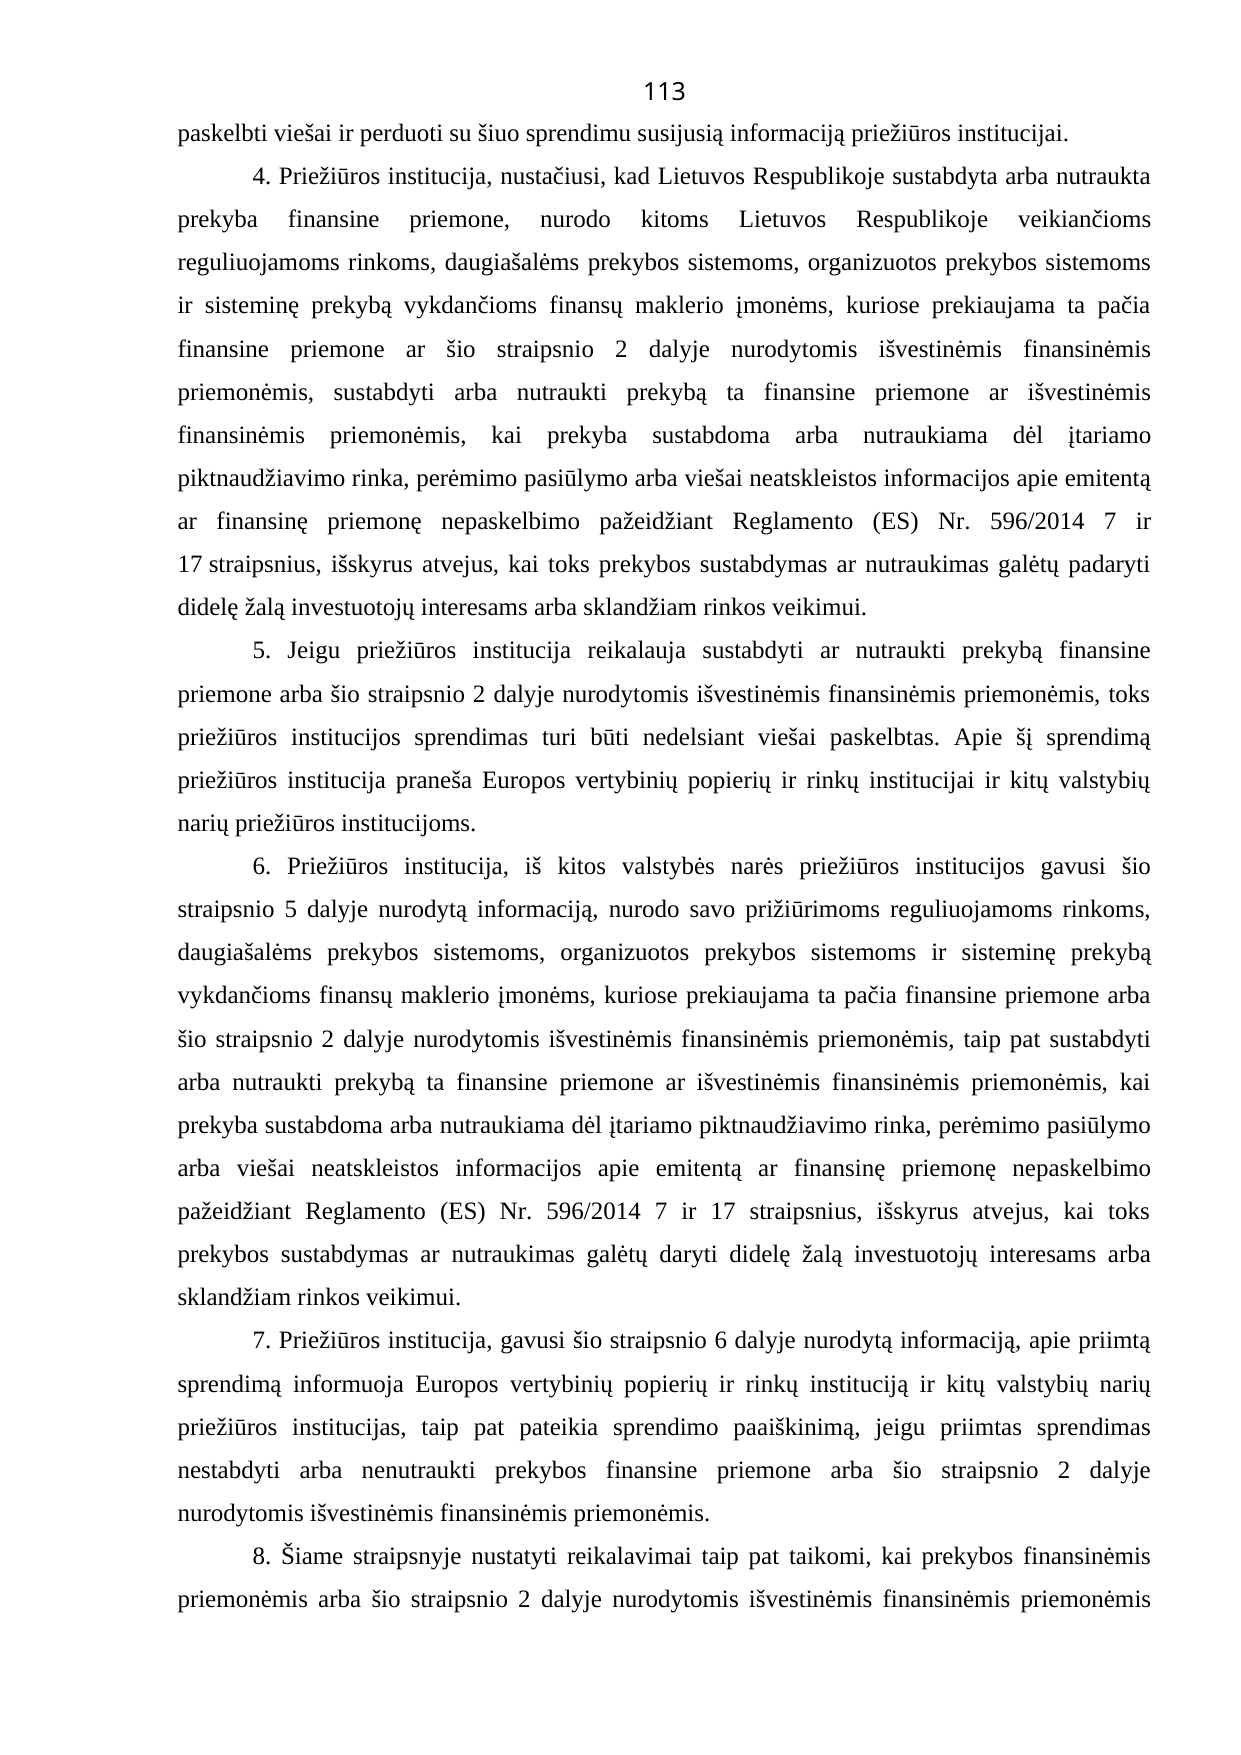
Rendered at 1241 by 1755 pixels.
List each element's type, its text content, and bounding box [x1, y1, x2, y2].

text paskelbti viešai ir perduoti su šiuo sprendimu susijusią informaciją priežiūros institucijai. [177, 118, 1152, 147]
text 8. Šiame straipsnyje nustatyti reikalavimai taip pat taikomi, kai prekybos finansinėmis priemonėmis arba šio straipsnio 2 dalyje nurodytomis išvestinėmis finansinėmis priemonėmis [177, 1541, 1152, 1613]
text 6. Priežiūros institucija, iš kitos valstybės narės priežiūros institucijos gavusi šio straipsnio 5 dalyje nurodytą informaciją, nurodo savo prižiūrimoms reguliuojamoms rinkoms, daugiašalėms prekybos sistemoms, organizuotos prekybos sistemoms ir sisteminę prekybą vykdančioms finansų maklerio įmonėms, kuriose prekiaujama ta pačia finansine priemone arba šio straipsnio 2 dalyje nurodytomis išvestinėmis finansinėmis priemonėmis, taip pat sustabdyti arba nutraukti prekybą ta finansine priemone ar išvestinėmis finansinėmis priemonėmis, kai prekyba sustabdoma arba nutraukiama dėl įtariamo piktnaudžiavimo rinka, perėmimo pasiūlymo arba viešai neatskleistos informacijos apie emitentą ar finansinę priemonę nepaskelbimo pažeidžiant Reglamento (ES) Nr. 596/2014 7 ir 17 straipsnius, išskyrus atvejus, kai toks prekybos sustabdymas ar nutraukimas galėtų daryti didelę žalą investuotojų interesams arba sklandžiam rinkos veikimui. [177, 851, 1152, 1311]
text 4. Priežiūros institucija, nustačiusi, kad Lietuvos Respublikoje sustabdyta arba nutraukta prekyba finansine priemone, nurodo kitoms Lietuvos Respublikoje veikiančioms reguliuojamoms rinkoms, daugiašalėms prekybos sistemoms, organizuotos prekybos sistemoms ir sisteminę prekybą vykdančioms finansų maklerio įmonėms, kuriose prekiaujama ta pačia finansine priemone ar šio straipsnio 2 dalyje nurodytomis išvestinėmis finansinėmis priemonėmis, sustabdyti arba nutraukti prekybą ta finansine priemone ar išvestinėmis finansinėmis priemonėmis, kai prekyba sustabdoma arba nutraukiama dėl įtariamo piktnaudžiavimo rinka, perėmimo pasiūlymo arba viešai neatskleistos informacijos apie emitentą ar finansinę priemonę nepaskelbimo pažeidžiant Reglamento (ES) Nr. 596/2014 7 ir 17 straipsnius, išskyrus atvejus, kai toks prekybos sustabdymas ar nutraukimas galėtų padaryti didelę žalą investuotojų interesams arba sklandžiam rinkos veikimui. [177, 161, 1152, 621]
text 7. Priežiūros institucija, gavusi šio straipsnio 6 dalyje nurodytą informaciją, apie priimtą sprendimą informuoja Europos vertybinių popierių ir rinkų instituciją ir kitų valstybių narių priežiūros institucijas, taip pat pateikia sprendimo paaiškinimą, jeigu priimtas sprendimas nestabdyti arba nenutraukti prekybos finansine priemone arba šio straipsnio 2 dalyje nurodytomis išvestinėmis finansinėmis priemonėmis. [177, 1326, 1152, 1527]
text 5. Jeigu priežiūros institucija reikalauja sustabdyti ar nutraukti prekybą finansine priemone arba šio straipsnio 2 dalyje nurodytomis išvestinėmis finansinėmis priemonėmis, toks priežiūros institucijos sprendimas turi būti nedelsiant viešai paskelbtas. Apie šį sprendimą priežiūros institucija praneša Europos vertybinių popierių ir rinkų institucijai ir kitų valstybių narių priežiūros institucijoms. [177, 636, 1152, 837]
